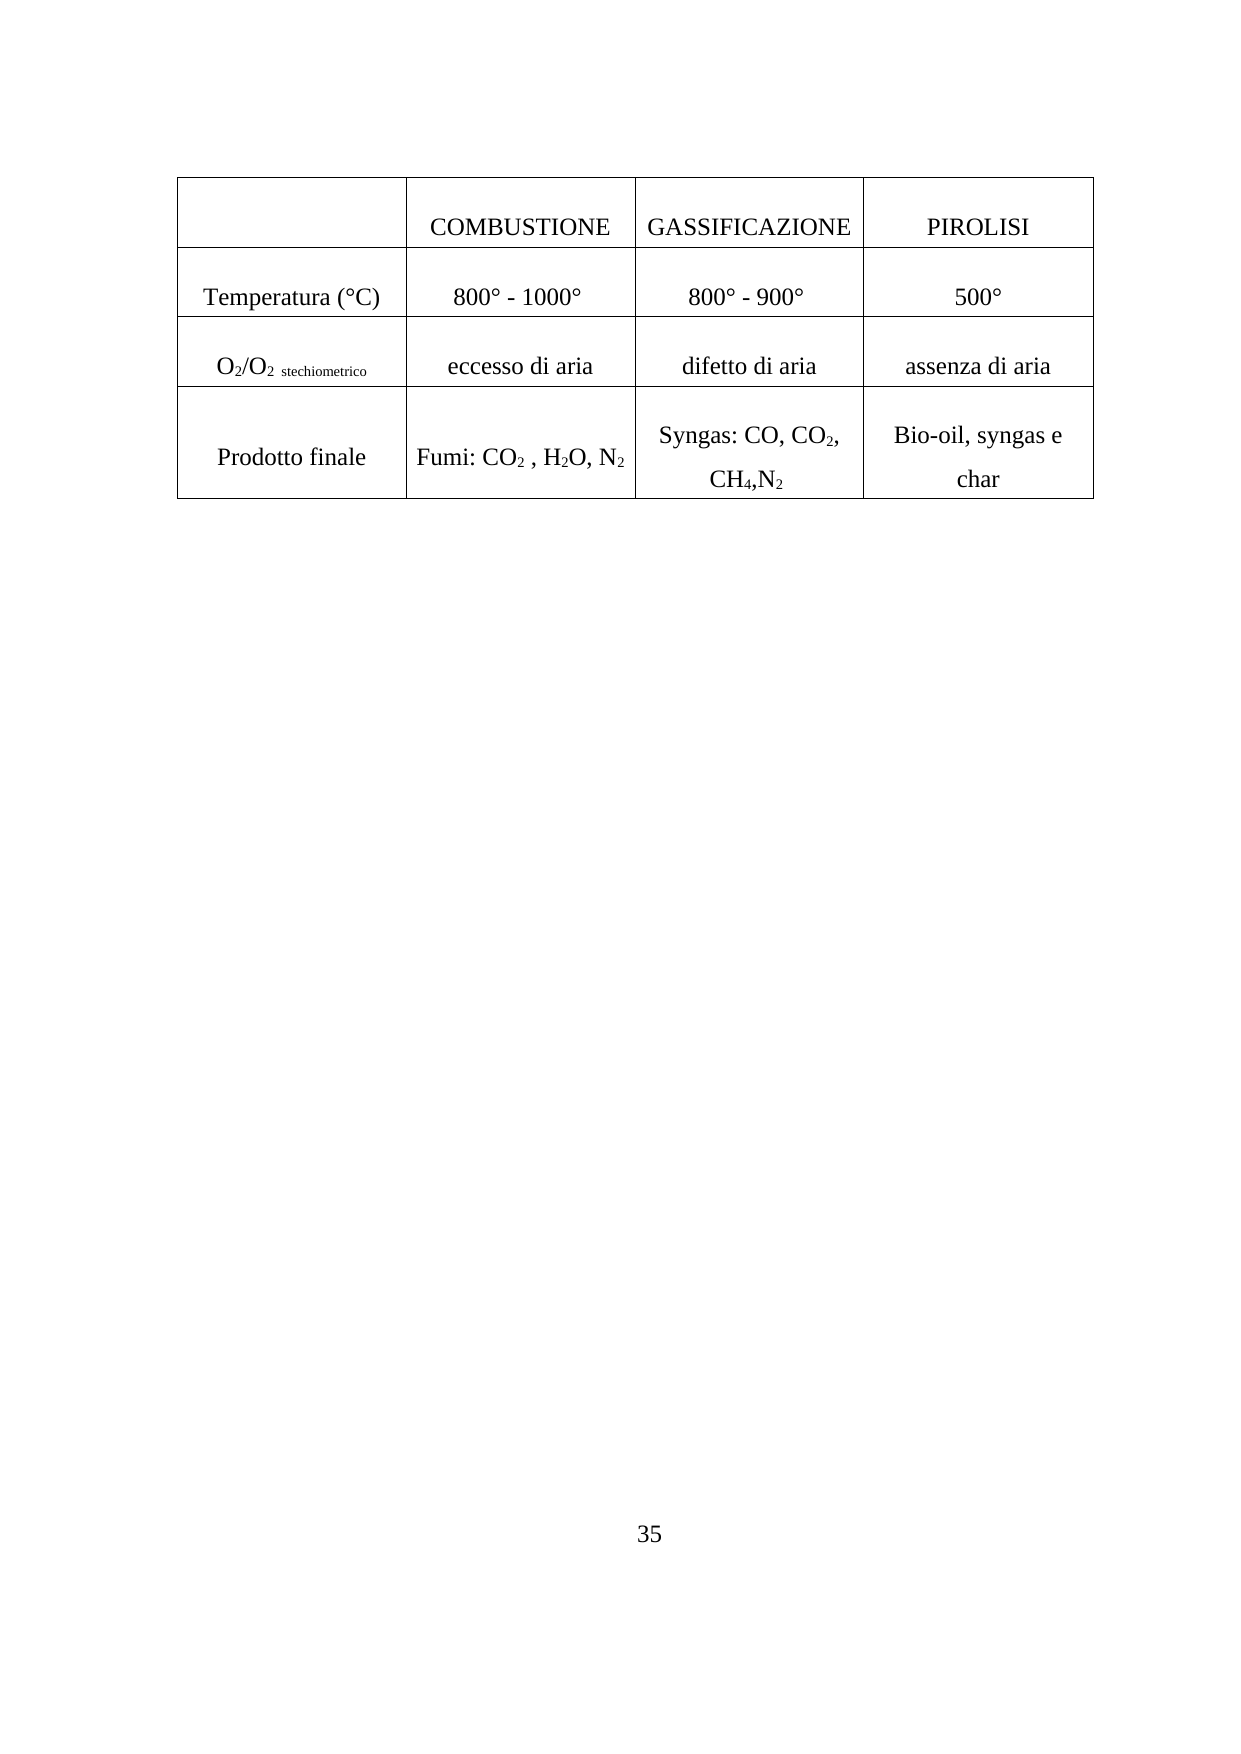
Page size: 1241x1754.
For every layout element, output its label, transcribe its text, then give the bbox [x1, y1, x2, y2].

table_cell 500° [864, 248, 1093, 316]
table_header [178, 178, 406, 247]
table_cell eccesso di aria [407, 317, 635, 386]
table_cell difetto di aria [636, 317, 863, 386]
table_cell 800° - 1000° [407, 248, 635, 316]
table_cell Syngas: CO, CO2, CH4,N2 [636, 387, 863, 498]
table_cell Fumi: CO2 , H2O, N2 [407, 387, 635, 498]
table_cell assenza di aria [864, 317, 1093, 386]
table_cell O2/O2 stechiometrico [178, 317, 406, 386]
table_cell Temperatura (°C) [178, 248, 406, 316]
table_header GASSIFICAZIONE [636, 178, 863, 247]
table_header PIROLISI [864, 178, 1093, 247]
table_header COMBUSTIONE [407, 178, 635, 247]
table_cell Prodotto finale [178, 387, 406, 498]
table_cell 800° - 900° [636, 248, 863, 316]
table_cell Bio-oil, syngas e char [864, 387, 1093, 498]
